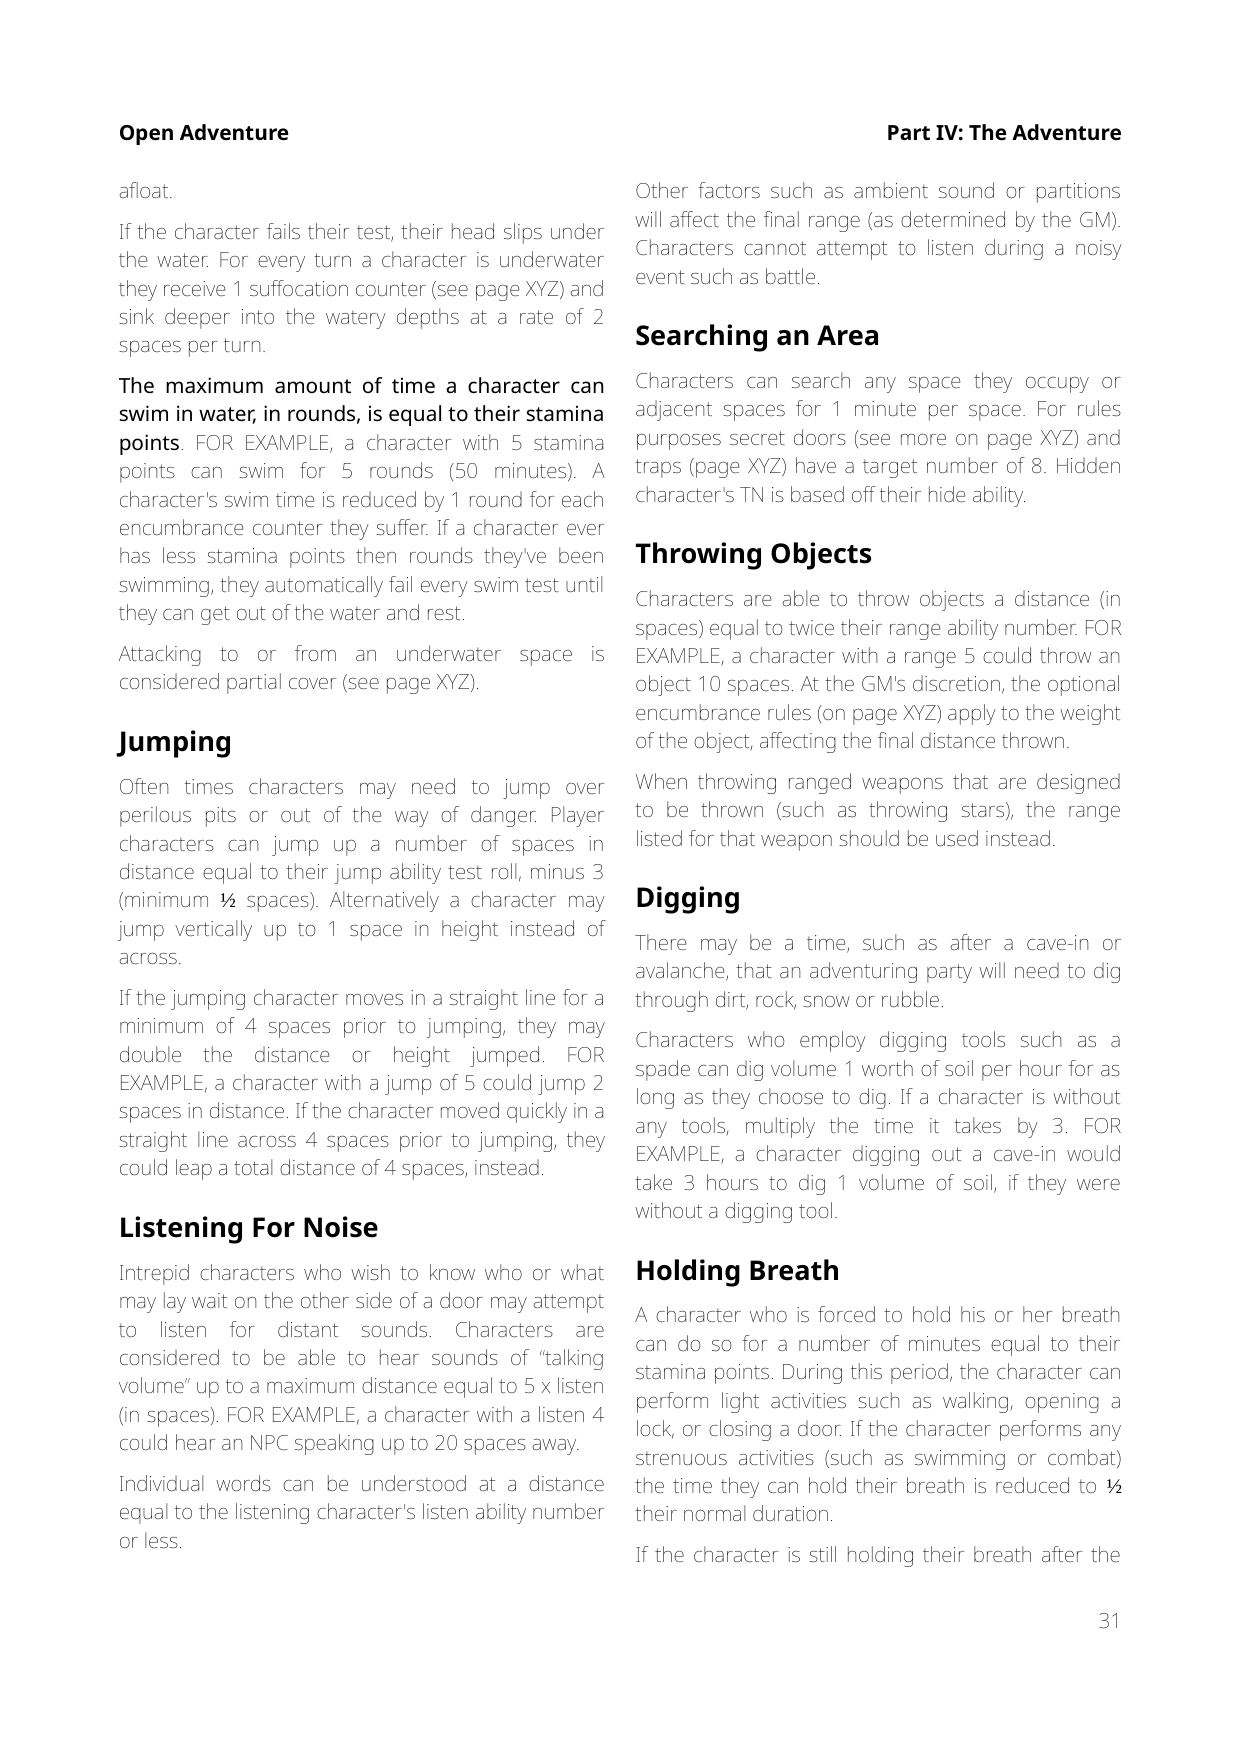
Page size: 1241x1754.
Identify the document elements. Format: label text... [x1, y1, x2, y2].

text Attacking to or from an underwater space is considered partial cover (see page XYZ). [118, 639, 605, 696]
text If the jumping character moves in a straight line for a minimum of 4 spaces prior to jumping, they may double the distance or height jumped. FOR EXAMPLE, a character with a jump of 5 could jump 2 spaces in distance. If the character moved quickly in a straight line across 4 spaces prior to jumping, they could leap a total distance of 4 spaces, instead. [118, 983, 605, 1182]
text If the character is still holding their breath after the [635, 1540, 1122, 1568]
text If the character fails their test, their head slips under the water. For every turn a character is underwater they receive 1 suffocation counter (see page XYZ) and sink deeper into the watery depths at a rate of 2 spaces per turn. [118, 217, 605, 359]
subtitle Holding Breath [635, 1251, 1122, 1288]
subtitle Listening For Noise [118, 1208, 605, 1245]
text Individual words can be understood at a distance equal to the listening character's listen ability number or less. [118, 1469, 605, 1554]
text Often times characters may need to jump over perilous pits or out of the way of danger. Player characters can jump up a number of spaces in distance equal to their jump ability test roll, minus 3 (minimum ½ spaces). Alternatively a character may jump vertically up to 1 space in height instead of across. [118, 772, 605, 971]
text afloat. [118, 176, 605, 205]
text Characters can search any space they occupy or adjacent spaces for 1 minute per space. For rules purposes secret doors (see more on page XYZ) and traps (page XYZ) have a target number of 8. Hidden character's TN is based off their hide ability. [635, 366, 1122, 508]
text Other factors such as ambient sound or partitions will affect the final range (as determined by the GM). Characters cannot attempt to listen during a noisy event such as battle. [635, 176, 1122, 290]
text There may be a time, such as after a cave-in or avalanche, that an adventuring party will need to dig through dirt, rock, snow or rubble. [635, 928, 1122, 1013]
subtitle Throwing Objects [635, 535, 1122, 572]
subtitle Searching an Area [635, 317, 1122, 354]
subtitle Jumping [118, 722, 605, 759]
text The maximum amount of time a character can swim in water, in rounds, is equal to their stamina points. FOR EXAMPLE, a character with 5 stamina points can swim for 5 rounds (50 minutes). A character's swim time is reduced by 1 round for each encumbrance counter they suffer. If a character ever has less stamina points then rounds they've been swimming, they automatically fail every swim test until they can get out of the water and rest. [118, 371, 605, 627]
subtitle Digging [635, 879, 1122, 916]
text Characters are able to throw objects a distance (in spaces) equal to twice their range ability number. FOR EXAMPLE, a character with a range 5 could throw an object 10 spaces. At the GM's discretion, the optional encumbrance rules (on page XYZ) apply to the weight of the object, affecting the final distance thrown. [635, 584, 1122, 755]
text Intrepid characters who wish to know who or what may lay wait on the other side of a door may attempt to listen for distant sounds. Characters are considered to be able to hear sounds of “talking volume” up to a maximum distance equal to 5 x listen (in spaces). FOR EXAMPLE, a character with a listen 4 could hear an NPC speaking up to 20 spaces away. [118, 1258, 605, 1457]
text Characters who employ digging tools such as a spade can dig volume 1 worth of soil per hour for as long as they choose to dig. If a character is without any tools, multiply the time it takes by 3. FOR EXAMPLE, a character digging out a cave-in would take 3 hours to dig 1 volume of soil, if they were without a digging tool. [635, 1025, 1122, 1224]
text When throwing ranged weapons that are designed to be thrown (such as throwing stars), the range listed for that weapon should be used instead. [635, 767, 1122, 852]
text A character who is forced to hold his or her breath can do so for a number of minutes equal to their stamina points. During this period, the character can perform light activities such as walking, opening a lock, or closing a door. If the character performs any strenuous activities (such as swimming or combat) the time they can hold their breath is reduced to ½ their normal duration. [635, 1300, 1122, 1528]
